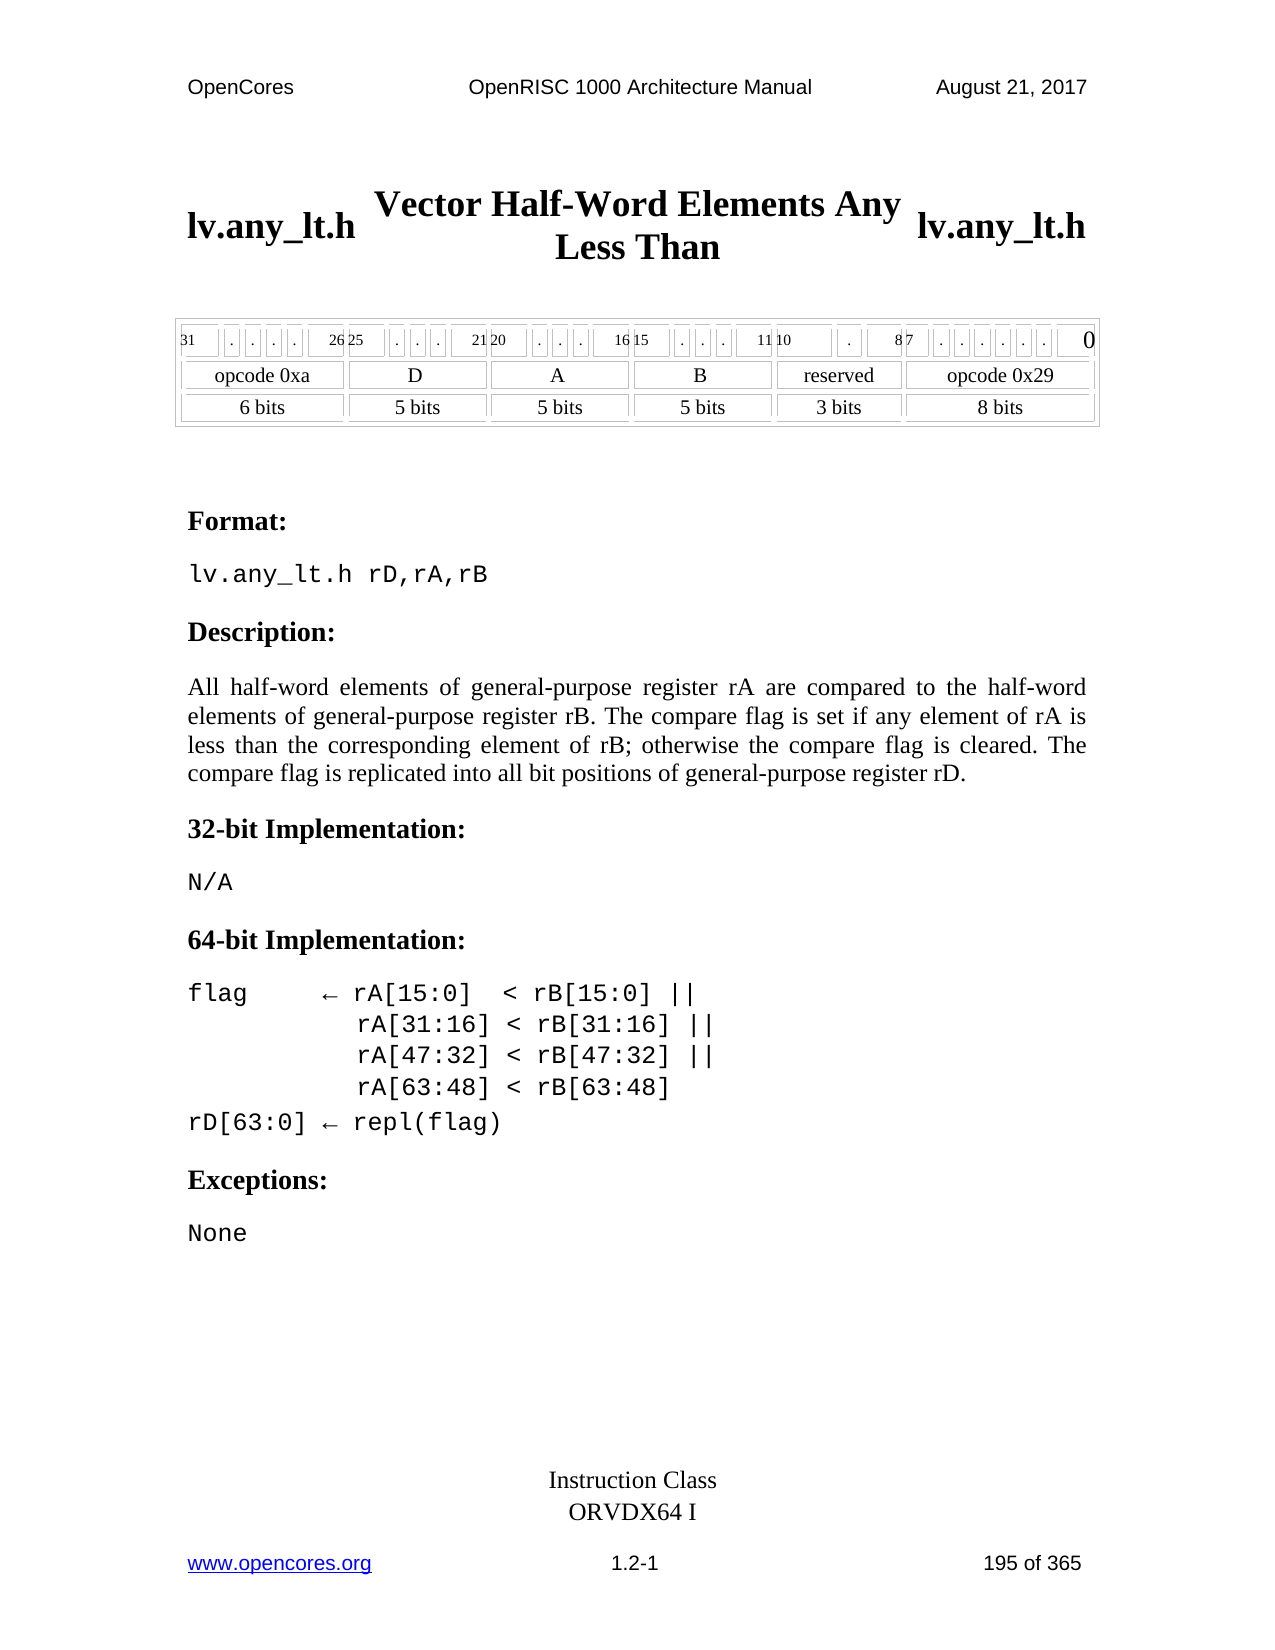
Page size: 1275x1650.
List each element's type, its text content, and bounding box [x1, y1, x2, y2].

text 32-bit Implementation: [187, 812, 1087, 844]
text lv.any_lt.h rD,rA,rB [187, 561, 1087, 590]
text Exceptions: [187, 1163, 1087, 1196]
text None [187, 1221, 1087, 1249]
text flag ← rA[15:0] < rB[15:0] || rA[31:16] < rB[31:16] || rA[47:32] < rB[47:32] || rA[63:48] < rB[63:48] rD[63:0] ← repl(flag) [187, 980, 1087, 1138]
text Format: [187, 504, 1087, 536]
text 64-bit Implementation: [187, 923, 1087, 955]
text Description: [187, 615, 1087, 647]
text N/A [187, 869, 1087, 898]
text All half-word elements of general-purpose register rA are compared to the half-word elements of general-purpose register rB. The compare flag is set if any element of rA is less than the corresponding element of rB; otherwise the compare flag is cleared. The compare flag is replicated into all bit positions of general-purpose register rD. [187, 672, 1087, 787]
